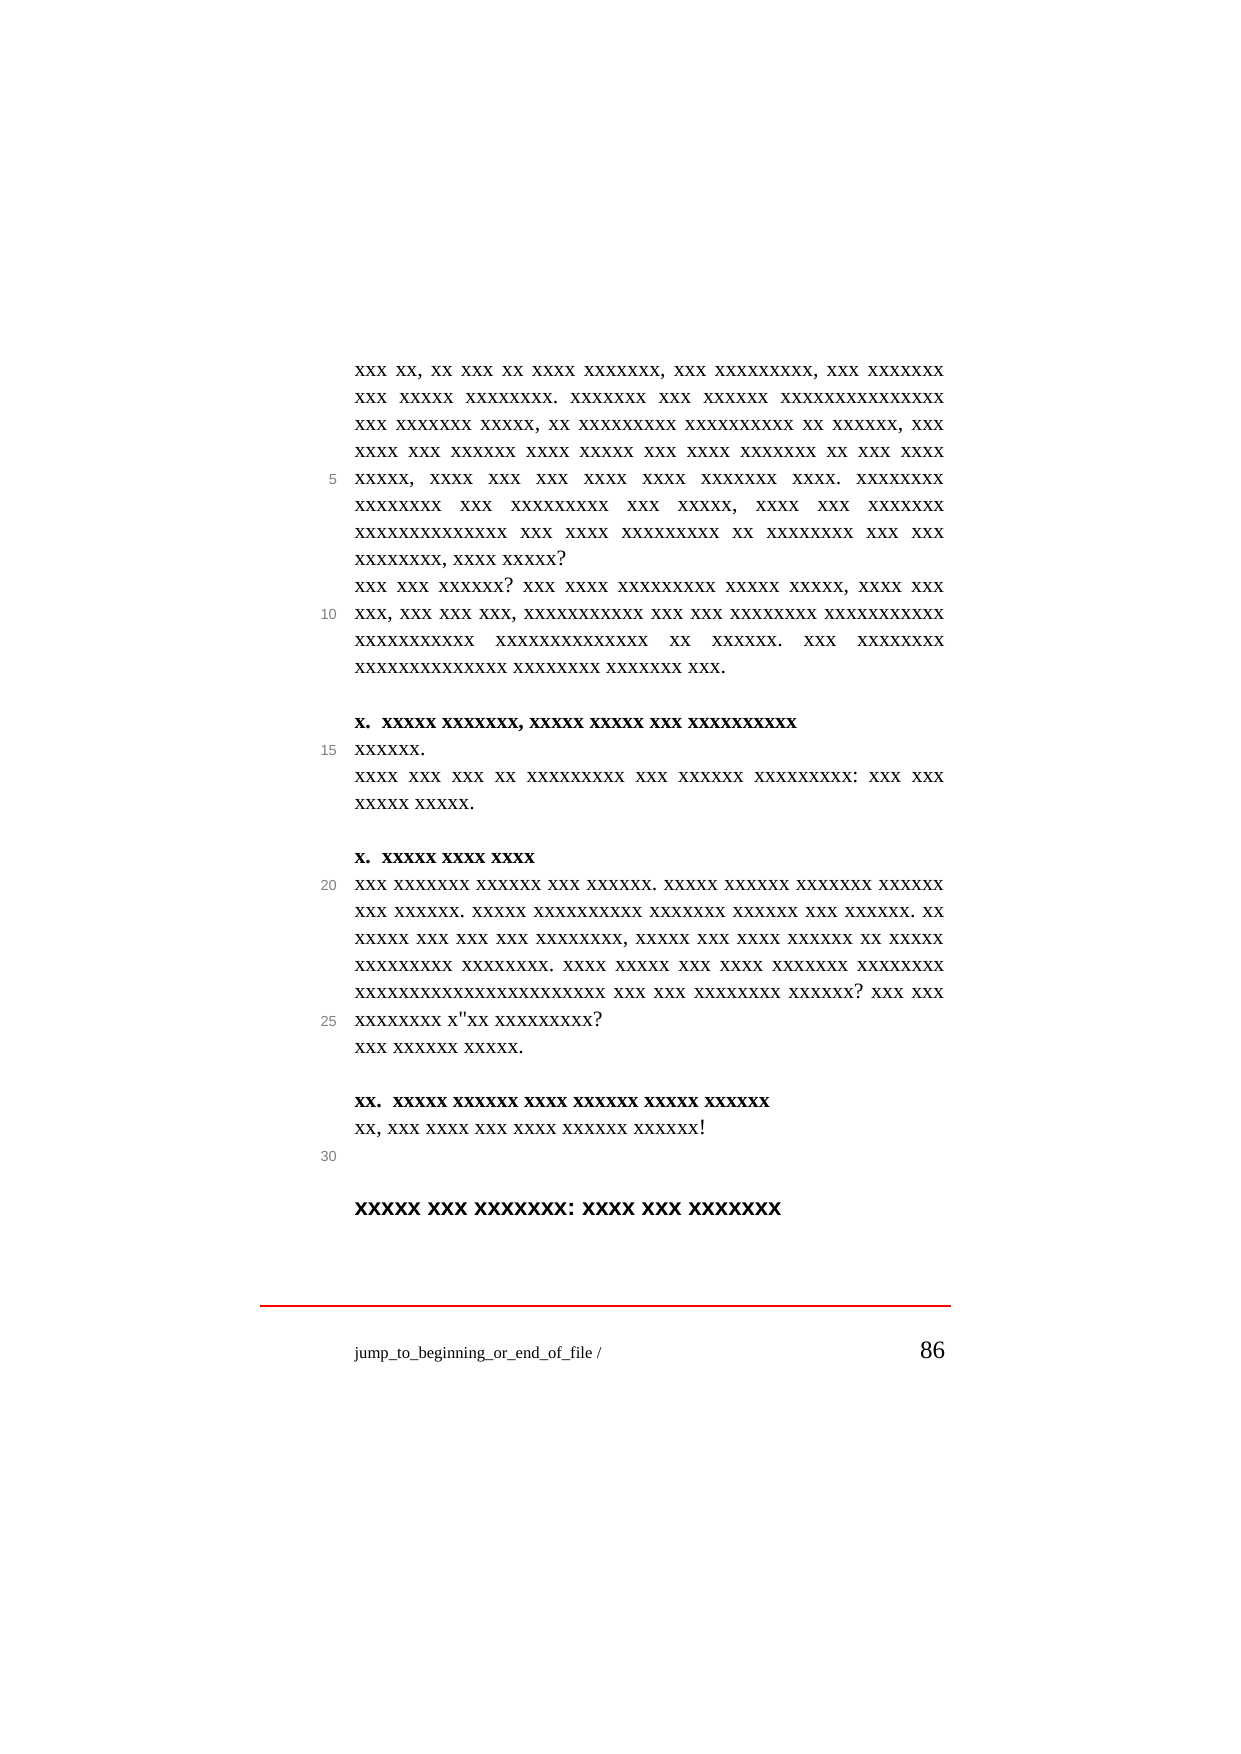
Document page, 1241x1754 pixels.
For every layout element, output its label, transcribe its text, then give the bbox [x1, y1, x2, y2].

text xxxxxx. [354, 733, 945, 761]
text xxx xxxxxxx xxxxxx xxx xxxxxx. xxxxx xxxxxx xxxxxxx xxxxxx xxx xxxxxx. xxxxx xxxxxxxxxx xxxxxxx xxxxxx xxx xxxxxx. xx xxxxx xxx xxx xxx xxxxxxxx, xxxxx xxx xxxx xxxxxx xx xxxxx xxxxxxxxx xxxxxxxx. xxxx xxxxx xxx xxxx xxxxxxx xxxxxxxx xxxxxxxxxxxxxxxxxxxxxxx xxx xxx xxxxxxxx xxxxxx? xxx xxx xxxxxxxx x"xx xxxxxxxxx? [354, 869, 945, 1031]
subtitle xxxxx xxx xxxxxxx: xxxx xxx xxxxxxx [354, 1194, 945, 1221]
text xxx xxx xxxxxx? xxx xxxx xxxxxxxxx xxxxx xxxxx, xxxx xxx xxx, xxx xxx xxx, xxxxxxxxxxx xxx xxx xxxxxxxx xxxxxxxxxxx xxxxxxxxxxx xxxxxxxxxxxxxx xx xxxxxx. xxx xxxxxxxx xxxxxxxxxxxxxx xxxxxxxx xxxxxxx xxx. [354, 571, 945, 679]
text xx, xxx xxxx xxx xxxx xxxxxx xxxxxx! [354, 1113, 945, 1140]
text xxx xx, xx xxx xx xxxx xxxxxxx, xxx xxxxxxxxx, xxx xxxxxxx xxx xxxxx xxxxxxxx. xxxxxxx xxx xxxxxx xxxxxxxxxxxxxxx xxx xxxxxxx xxxxx, xx xxxxxxxxx xxxxxxxxxx xx xxxxxx, xxx xxxx xxx xxxxxx xxxx xxxxx xxx xxxx xxxxxxx xx xxx xxxx xxxxx, xxxx xxx xxx xxxx xxxx xxxxxxx xxxx. xxxxxxxx xxxxxxxx xxx xxxxxxxxx xxx xxxxx, xxxx xxx xxxxxxx xxxxxxxxxxxxxx xxx xxxx xxxxxxxxx xx xxxxxxxx xxx xxx xxxxxxxx, xxxx xxxxx? [354, 354, 945, 571]
text xxxx xxx xxx xx xxxxxxxxx xxx xxxxxx xxxxxxxxx: xxx xxx xxxxx xxxxx. [354, 761, 945, 815]
text x. xxxxx xxxx xxxx [354, 842, 945, 869]
text x. xxxxx xxxxxxx, xxxxx xxxxx xxx xxxxxxxxxx [354, 706, 945, 733]
text xxx xxxxxx xxxxx. [354, 1031, 945, 1058]
text xx. xxxxx xxxxxx xxxx xxxxxx xxxxx xxxxxx [354, 1086, 945, 1113]
